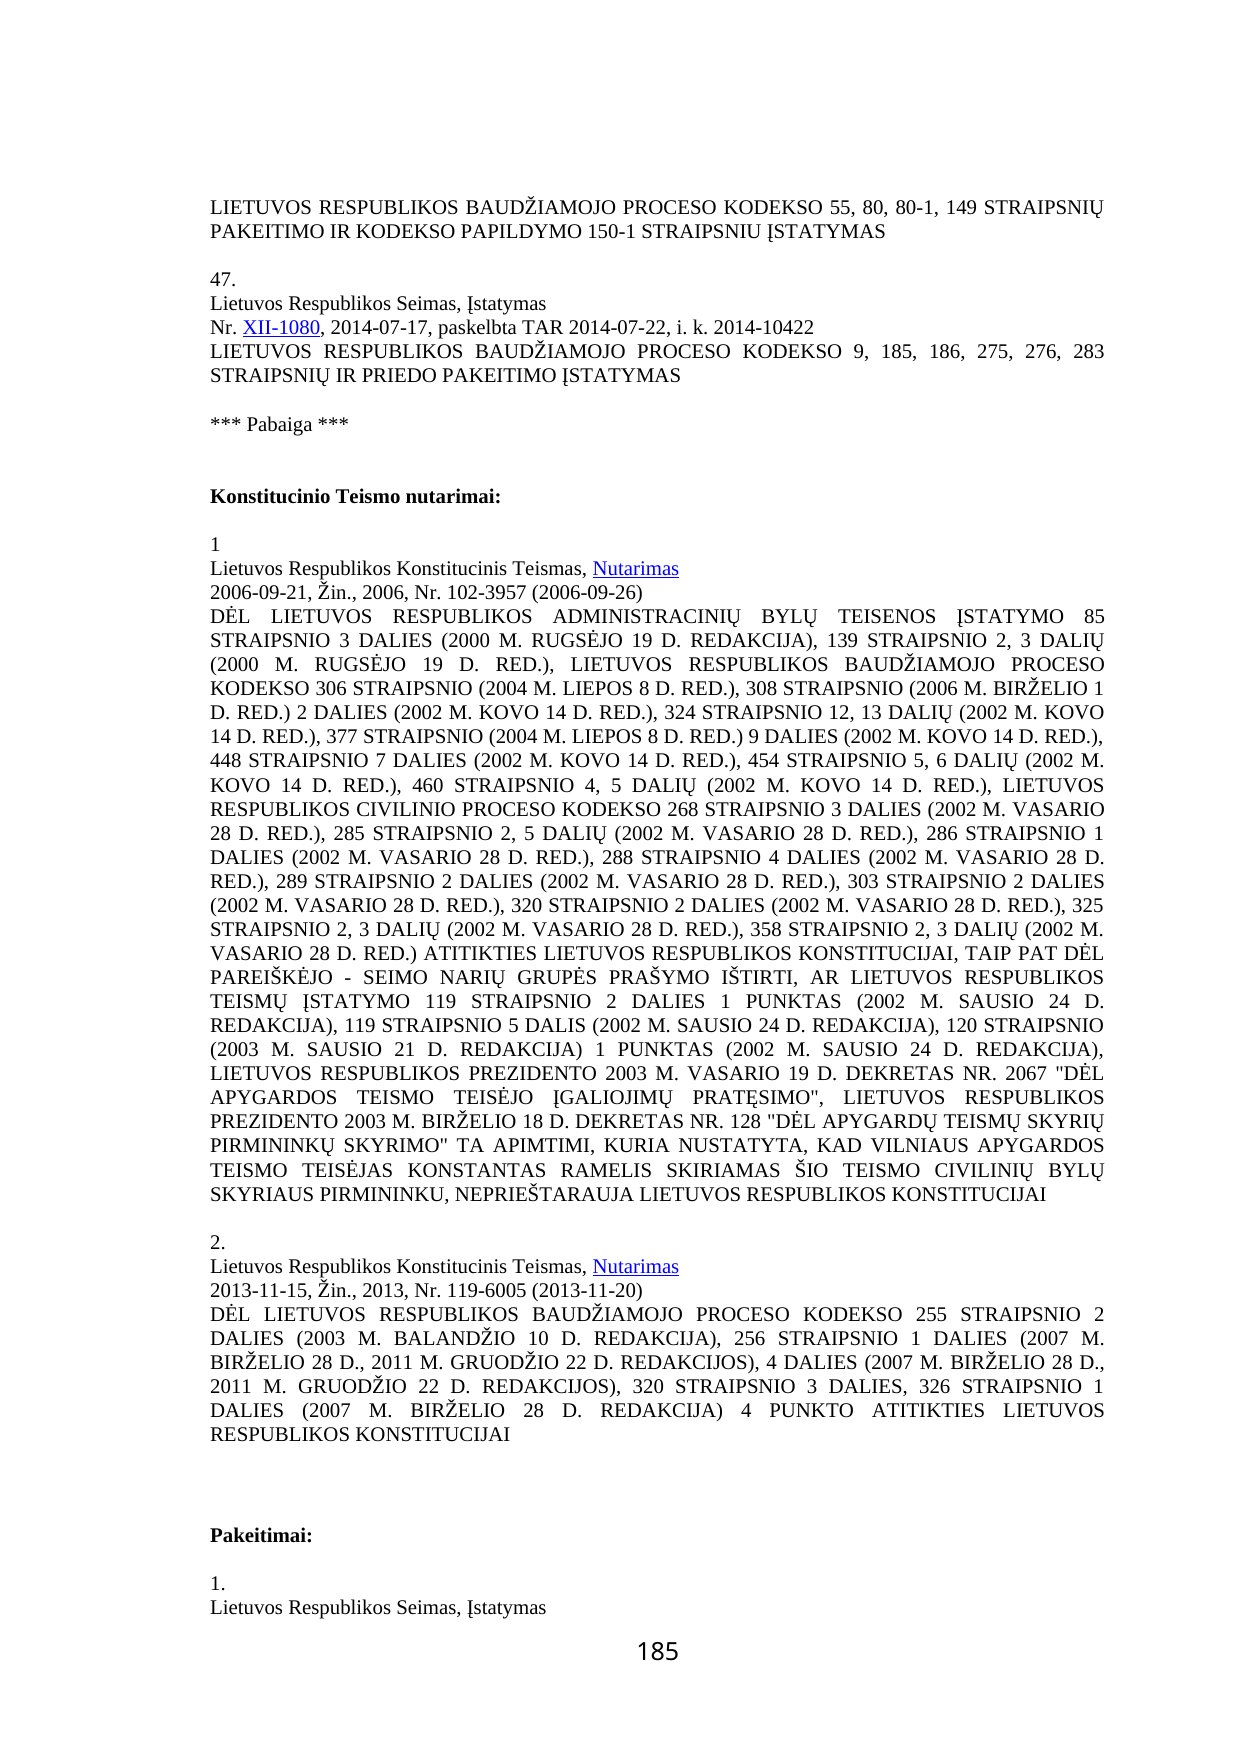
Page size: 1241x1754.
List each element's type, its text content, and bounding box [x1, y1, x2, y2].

text Konstitucinio Teismo nutarimai: [210, 484, 1106, 508]
text Lietuvos Respublikos Seimas, Įstatymas [210, 1595, 1106, 1619]
text LIETUVOS RESPUBLIKOS BAUDŽIAMOJO PROCESO KODEKSO 9, 185, 186, 275, 276, 283 STRAIPSNIŲ IR PRIEDO PAKEITIMO ĮSTATYMAS [210, 339, 1106, 387]
text 47. [210, 267, 1106, 291]
text 2. [210, 1230, 1106, 1254]
text 2013-11-15, Žin., 2013, Nr. 119-6005 (2013-11-20) [210, 1278, 1106, 1302]
text LIETUVOS RESPUBLIKOS BAUDŽIAMOJO PROCESO KODEKSO 55, 80, 80-1, 149 STRAIPSNIŲ PAKEITIMO IR KODEKSO PAPILDYMO 150-1 STRAIPSNIU ĮSTATYMAS [210, 195, 1106, 243]
text Pakeitimai: [210, 1523, 1106, 1547]
text Nr. XII-1080, 2014-07-17, paskelbta TAR 2014-07-22, i. k. 2014-10422 [210, 315, 1106, 339]
text 2006-09-21, Žin., 2006, Nr. 102-3957 (2006-09-26) [210, 580, 1106, 604]
text DĖL LIETUVOS RESPUBLIKOS BAUDŽIAMOJO PROCESO KODEKSO 255 STRAIPSNIO 2 DALIES (2003 M. BALANDŽIO 10 D. REDAKCIJA), 256 STRAIPSNIO 1 DALIES (2007 M. BIRŽELIO 28 D., 2011 M. GRUODŽIO 22 D. REDAKCIJOS), 4 DALIES (2007 M. BIRŽELIO 28 D., 2011 M. GRUODŽIO 22 D. REDAKCIJOS), 320 STRAIPSNIO 3 DALIES, 326 STRAIPSNIO 1 DALIES (2007 M. BIRŽELIO 28 D. REDAKCIJA) 4 PUNKTO ATITIKTIES LIETUVOS RESPUBLIKOS KONSTITUCIJAI [210, 1302, 1106, 1446]
text 1 [210, 532, 1106, 556]
text Lietuvos Respublikos Konstitucinis Teismas, Nutarimas [210, 556, 1106, 580]
text DĖL LIETUVOS RESPUBLIKOS ADMINISTRACINIŲ BYLŲ TEISENOS ĮSTATYMO 85 STRAIPSNIO 3 DALIES (2000 M. RUGSĖJO 19 D. REDAKCIJA), 139 STRAIPSNIO 2, 3 DALIŲ (2000 M. RUGSĖJO 19 D. RED.), LIETUVOS RESPUBLIKOS BAUDŽIAMOJO PROCESO KODEKSO 306 STRAIPSNIO (2004 M. LIEPOS 8 D. RED.), 308 STRAIPSNIO (2006 M. BIRŽELIO 1 D. RED.) 2 DALIES (2002 M. KOVO 14 D. RED.), 324 STRAIPSNIO 12, 13 DALIŲ (2002 M. KOVO 14 D. RED.), 377 STRAIPSNIO (2004 M. LIEPOS 8 D. RED.) 9 DALIES (2002 M. KOVO 14 D. RED.), 448 STRAIPSNIO 7 DALIES (2002 M. KOVO 14 D. RED.), 454 STRAIPSNIO 5, 6 DALIŲ (2002 M. KOVO 14 D. RED.), 460 STRAIPSNIO 4, 5 DALIŲ (2002 M. KOVO 14 D. RED.), LIETUVOS RESPUBLIKOS CIVILINIO PROCESO KODEKSO 268 STRAIPSNIO 3 DALIES (2002 M. VASARIO 28 D. RED.), 285 STRAIPSNIO 2, 5 DALIŲ (2002 M. VASARIO 28 D. RED.), 286 STRAIPSNIO 1 DALIES (2002 M. VASARIO 28 D. RED.), 288 STRAIPSNIO 4 DALIES (2002 M. VASARIO 28 D. RED.), 289 STRAIPSNIO 2 DALIES (2002 M. VASARIO 28 D. RED.), 303 STRAIPSNIO 2 DALIES (2002 M. VASARIO 28 D. RED.), 320 STRAIPSNIO 2 DALIES (2002 M. VASARIO 28 D. RED.), 325 STRAIPSNIO 2, 3 DALIŲ (2002 M. VASARIO 28 D. RED.), 358 STRAIPSNIO 2, 3 DALIŲ (2002 M. VASARIO 28 D. RED.) ATITIKTIES LIETUVOS RESPUBLIKOS KONSTITUCIJAI, TAIP PAT DĖL PAREIŠKĖJO - SEIMO NARIŲ GRUPĖS PRAŠYMO IŠTIRTI, AR LIETUVOS RESPUBLIKOS TEISMŲ ĮSTATYMO 119 STRAIPSNIO 2 DALIES 1 PUNKTAS (2002 M. SAUSIO 24 D. REDAKCIJA), 119 STRAIPSNIO 5 DALIS (2002 M. SAUSIO 24 D. REDAKCIJA), 120 STRAIPSNIO (2003 M. SAUSIO 21 D. REDAKCIJA) 1 PUNKTAS (2002 M. SAUSIO 24 D. REDAKCIJA), LIETUVOS RESPUBLIKOS PREZIDENTO 2003 M. VASARIO 19 D. DEKRETAS NR. 2067 "DĖL APYGARDOS TEISMO TEISĖJO ĮGALIOJIMŲ PRATĘSIMO", LIETUVOS RESPUBLIKOS PREZIDENTO 2003 M. BIRŽELIO 18 D. DEKRETAS NR. 128 "DĖL APYGARDŲ TEISMŲ SKYRIŲ PIRMININKŲ SKYRIMO" TA APIMTIMI, KURIA NUSTATYTA, KAD VILNIAUS APYGARDOS TEISMO TEISĖJAS KONSTANTAS RAMELIS SKIRIAMAS ŠIO TEISMO CIVILINIŲ BYLŲ SKYRIAUS PIRMININKU, NEPRIEŠTARAUJA LIETUVOS RESPUBLIKOS KONSTITUCIJAI [210, 604, 1106, 1206]
text 1. [210, 1571, 1106, 1595]
text Lietuvos Respublikos Seimas, Įstatymas [210, 291, 1106, 315]
text Lietuvos Respublikos Konstitucinis Teismas, Nutarimas [210, 1254, 1106, 1278]
text *** Pabaiga *** [210, 412, 1106, 436]
